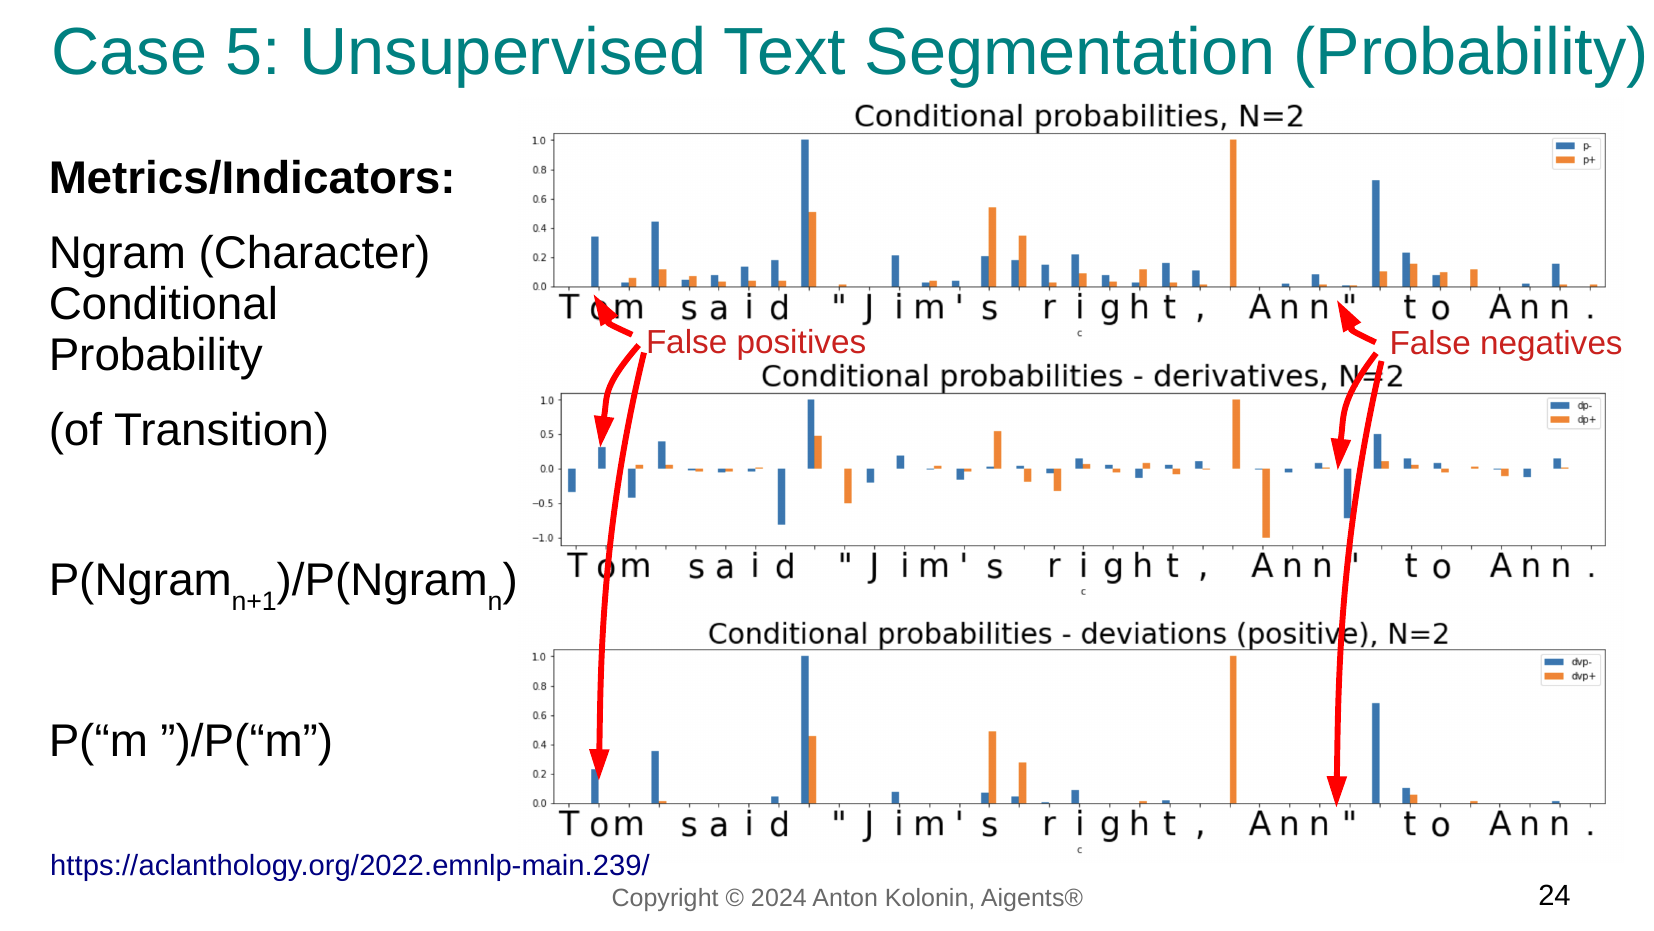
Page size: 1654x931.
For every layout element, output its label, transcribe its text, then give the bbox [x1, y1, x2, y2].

text_box False negatives [1374, 317, 1651, 402]
text_box https://aclanthology.org/2022.emnlp-main.239/ [35, 841, 666, 890]
picture [518, 97, 1624, 863]
text_box False positives [631, 316, 919, 397]
text_box Case 5: Unsupervised Text Segmentation (Probability) [0, 0, 1653, 102]
text_box Metrics/Indicators: Ngram (Character) Conditional Probability (of Transition) P(Ngramn+1)/P(Ngramn) P(“m ”)/P(“m”) [33, 144, 518, 787]
